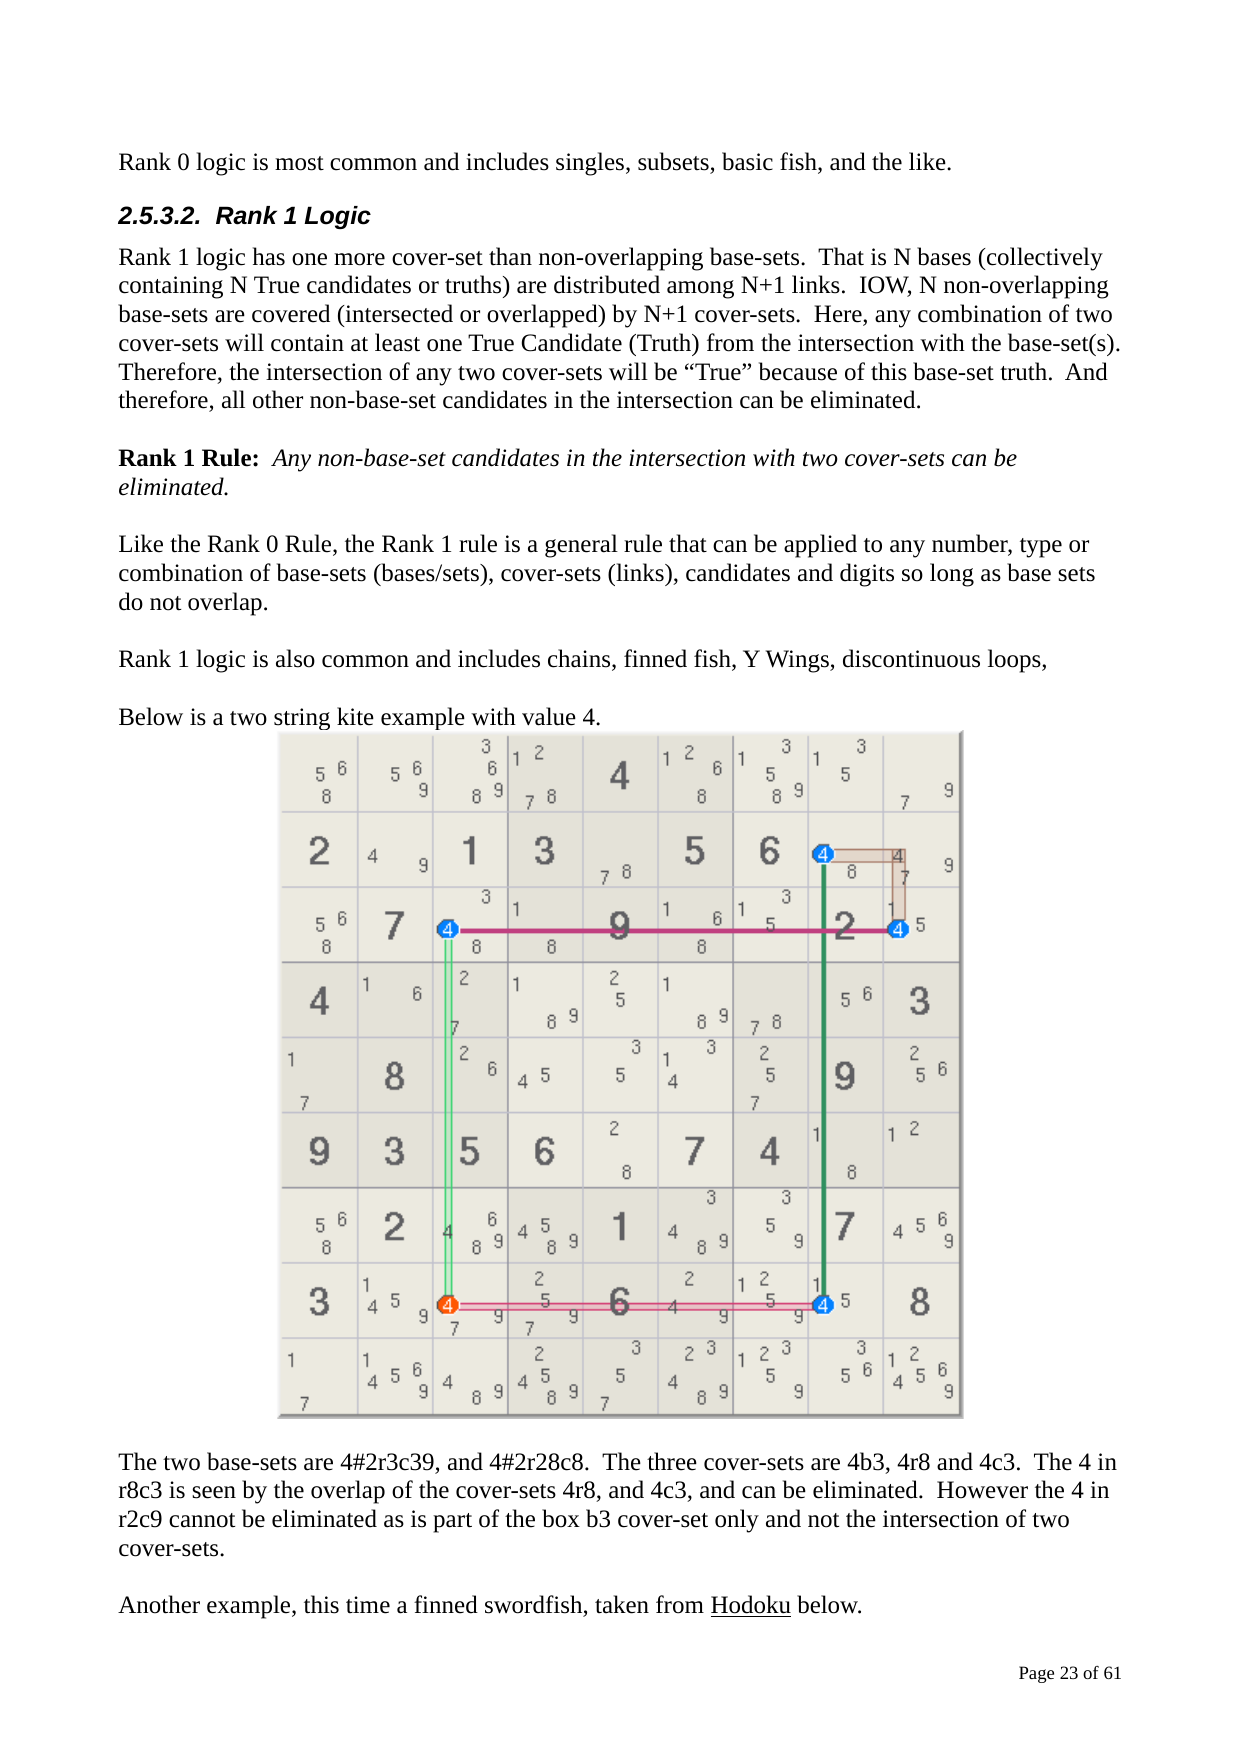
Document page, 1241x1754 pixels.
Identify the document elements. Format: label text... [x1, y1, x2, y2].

text Like the Rank 0 Rule, the Rank 1 rule is a general rule that can be applied to any number, type or combination of base-sets (bases/sets), cover-sets (links), candidates and digits so long as base sets do not overlap. [118, 529, 1122, 616]
text Rank 0 logic is most common and includes singles, subsets, basic fish, and the like. [118, 147, 1122, 176]
subtitle Rank 1 Logic [118, 201, 1122, 229]
text Rank 1 logic is also common and includes chains, finned fish, Y Wings, discontinuous loops, [118, 644, 1122, 673]
text Another example, this time a finned swordfish, taken from Hodoku below. [118, 1591, 1122, 1619]
text Rank 1 Rule: Any non-base-set candidates in the intersection with two cover-sets can be eliminated. [118, 443, 1122, 501]
text Below is a two string kite example with value 4. [118, 702, 1122, 731]
text The two base-sets are 4#2r3c39, and 4#2r28c8. The three cover-sets are 4b3, 4r8 and 4c3. The 4 in r8c3 is seen by the overlap of the cover-sets 4r8, and 4c3, and can be eliminated. However the 4 in r2c9 cannot be eliminated as is part of the box b3 cover-set only and not the intersection of two cover-sets. [118, 1447, 1122, 1562]
text Rank 1 logic has one more cover-set than non-overlapping base-sets. That is N bases (collectively containing N True candidates or truths) are distributed among N+1 links. IOW, N non-overlapping base-sets are covered (intersected or overlapped) by N+1 cover-sets. Here, any combination of two cover-sets will contain at least one True Candidate (Truth) from the intersection with the base-set(s). Therefore, the intersection of any two cover-sets will be “True” because of this base-set truth. And therefore, all other non-base-set candidates in the intersection can be eliminated. [118, 242, 1122, 414]
picture [276, 730, 964, 1419]
